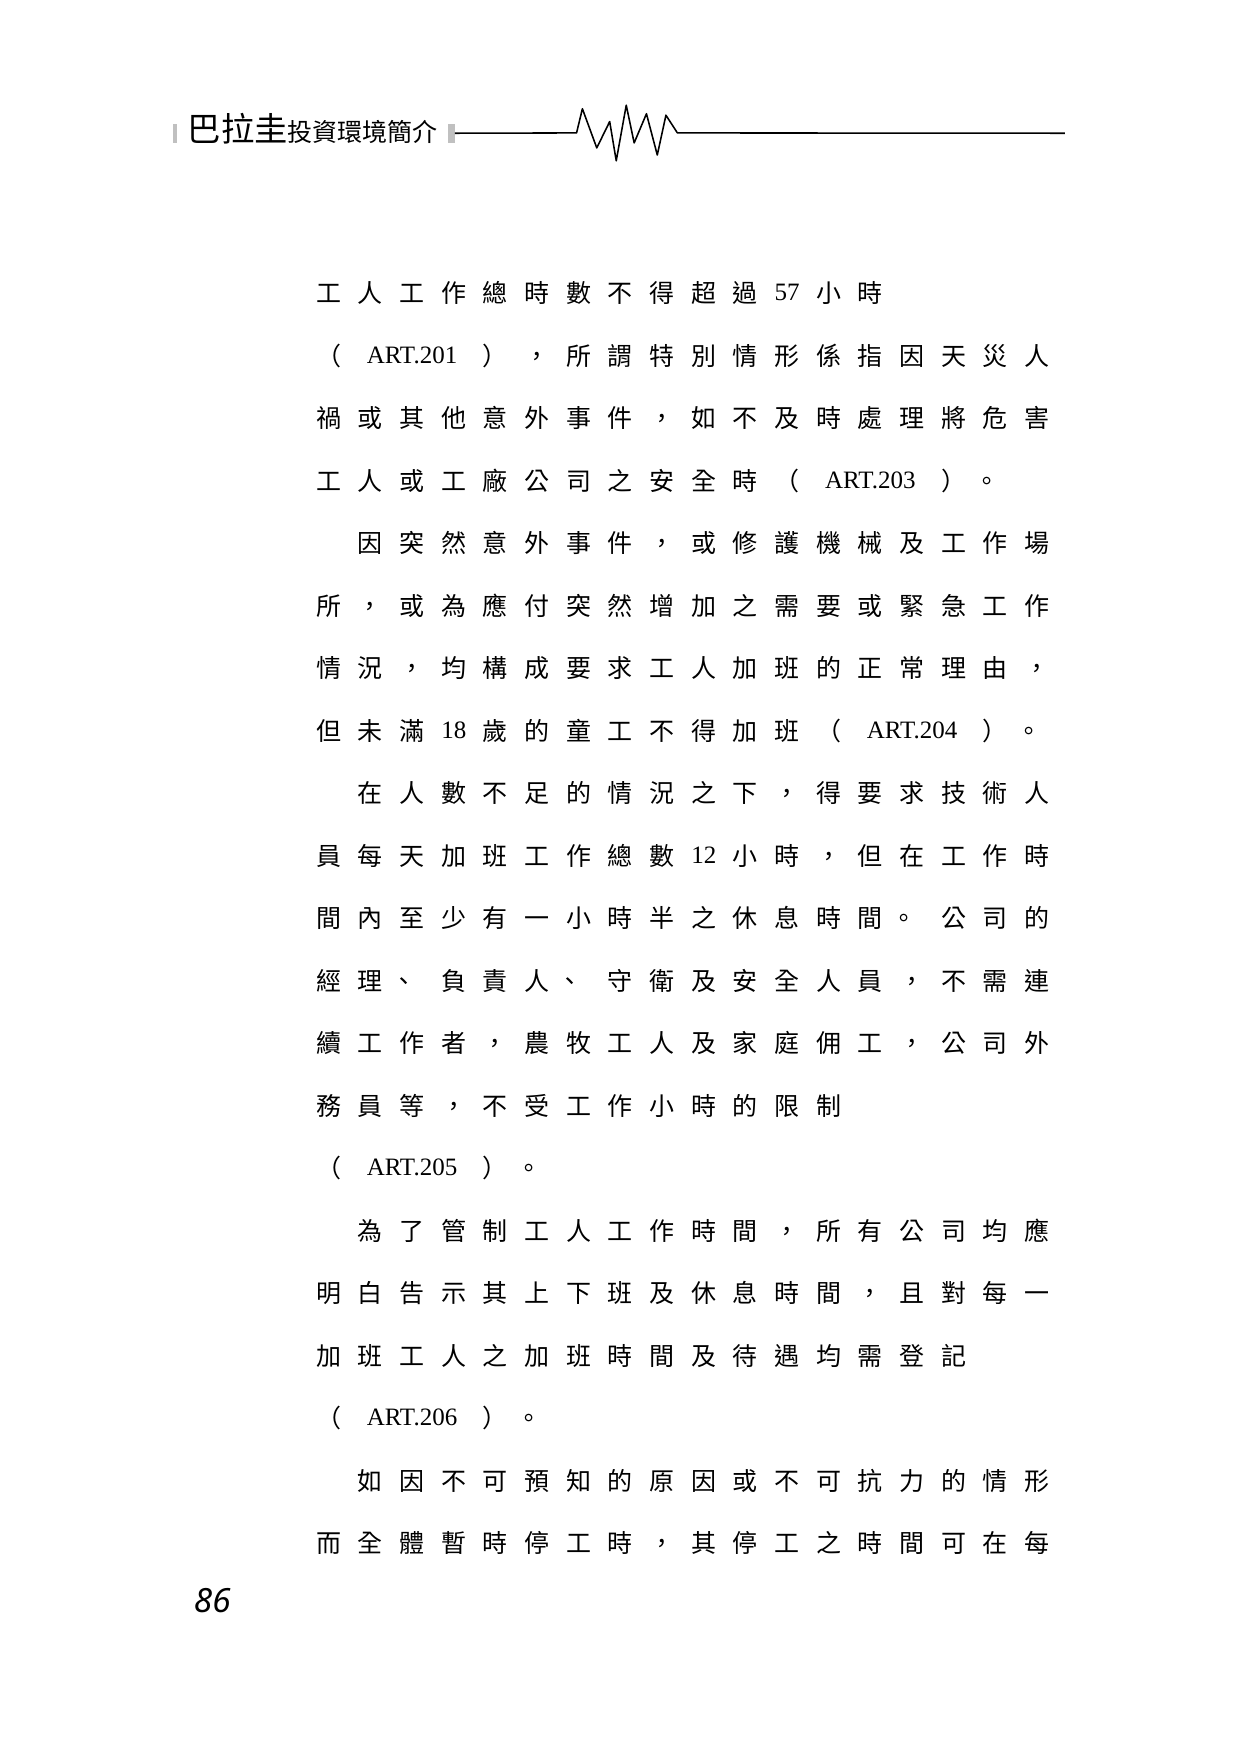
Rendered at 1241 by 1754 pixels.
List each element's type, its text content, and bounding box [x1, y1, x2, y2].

text 如因不可預知的原因或不可抗力的情形而全體暫時停工時，其停工之時間可在每 [281, 1438, 1058, 1563]
text 因突然意外事件，或修護機械及工作場所，或為應付突然增加之需要或緊急工作情況，均構成要求工人加班的正常理由，但未滿18歲的童工不得加班（ART.204）。 [281, 500, 1058, 750]
text 在人數不足的情況之下，得要求技術人員每天加班工作總數12小時，但在工作時間內至少有一小時半之休息時間。公司的經理、負責人、守衛及安全人員，不需連續工作者，農牧工人及家庭佣工，公司外務員等，不受工作小時的限制（ART.205）。 [281, 750, 1058, 1188]
text 工人工作總時數不得超過57小時（ART.201），所謂特別情形係指因天災人禍或其他意外事件，如不及時處理將危害工人或工廠公司之安全時（ART.203）。 [281, 250, 1058, 500]
text 為了管制工人工作時間，所有公司均應明白告示其上下班及休息時間，且對每一加班工人之加班時間及待遇均需登記（ART.206）。 [281, 1188, 1058, 1438]
